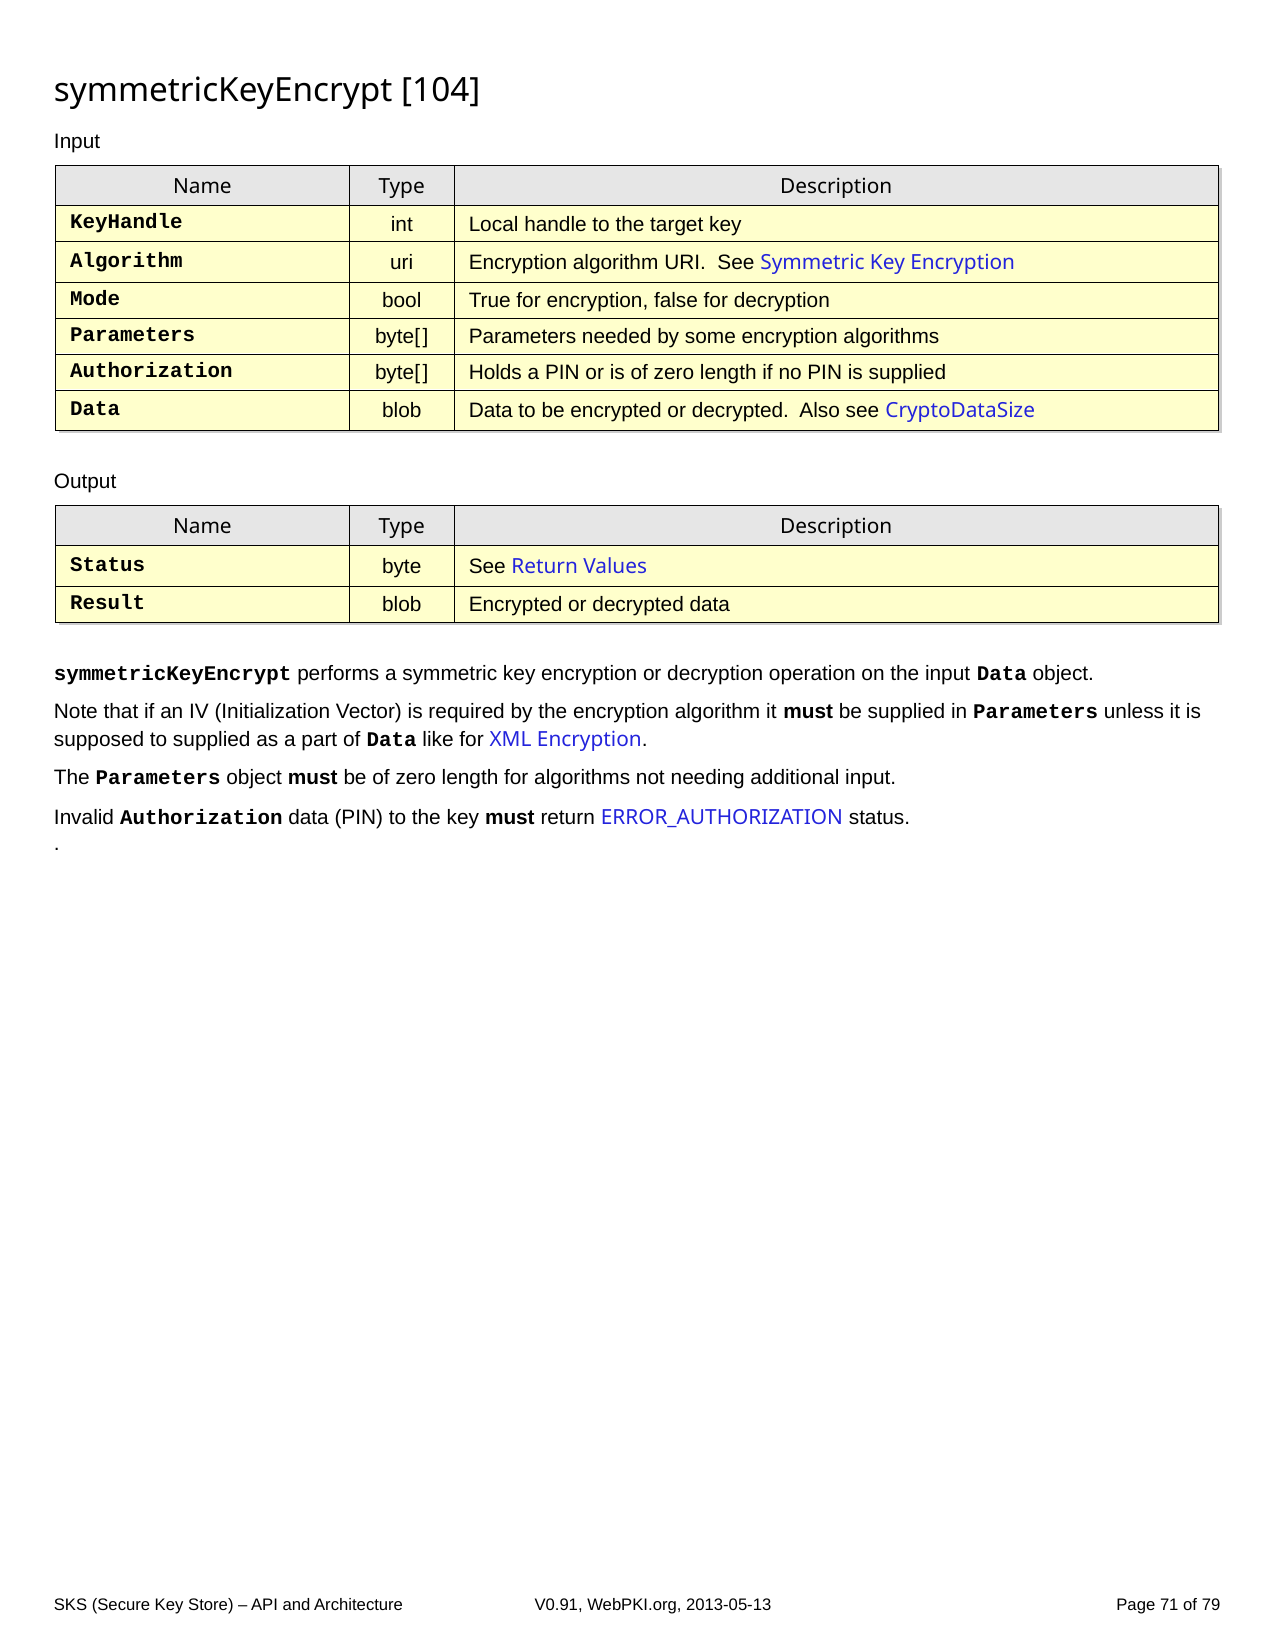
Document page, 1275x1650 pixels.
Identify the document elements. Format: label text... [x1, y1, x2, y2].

table_cell Encryption algorithm URI. See Symmetric Key Encryption ‎ [455, 242, 1218, 282]
text Note that if an IV (Initialization Vector) is required by the encryption algorithm it must be supplied in Parameters unless it is supposed to supplied as a part of Data like for XML Encryption. [54, 699, 1221, 753]
table_cell Data [56, 391, 349, 430]
table_cell uri [350, 242, 454, 282]
table_cell Result [56, 587, 349, 622]
table_cell Status [56, 546, 349, 586]
table_cell blob [350, 391, 454, 430]
table_cell Encrypted or decrypted data [455, 587, 1218, 622]
subtitle symmetricKeyEncrypt [104] [54, 66, 1221, 111]
table_cell Parameters [56, 319, 349, 353]
text The Parameters object must be of zero length for algorithms not needing additional input. [54, 765, 1221, 791]
table_header Description [455, 166, 1218, 205]
table_cell byte⁮[ ] [350, 355, 454, 389]
table_cell True for encryption, false for decryption [455, 283, 1218, 318]
text symmetricKeyEncrypt performs a symmetric key encryption or decryption operation on the input Data object. [54, 661, 1221, 687]
text Invalid Authorization data (PIN) to the key must return ERROR_AUTHORIZATION status. [54, 802, 1221, 831]
table_header Name [56, 166, 349, 205]
table_cell Parameters needed by some encryption algorithms [455, 319, 1218, 353]
table_header Name [56, 506, 349, 545]
table_cell byte⁮[ ] [350, 319, 454, 353]
table_cell Local handle to the target key [455, 206, 1218, 241]
table_cell Algorithm [56, 242, 349, 282]
table_cell Holds a PIN or is of zero length if no PIN is supplied [455, 355, 1218, 389]
table_header Description [455, 506, 1218, 545]
table_cell bool [350, 283, 454, 318]
table_cell Authorization [56, 355, 349, 389]
table_cell Data to be encrypted or decrypted. Also see CryptoDataSize [455, 391, 1218, 430]
table_cell int [350, 206, 454, 241]
table_cell KeyHandle [56, 206, 349, 241]
text . [54, 831, 1221, 855]
table_cell byte [350, 546, 454, 586]
text Input [54, 129, 1221, 153]
table_cell See Return Values [455, 546, 1218, 586]
table_header Type [350, 166, 454, 205]
table_cell Mode [56, 283, 349, 318]
text Output [54, 469, 1221, 493]
table_header Type [350, 506, 454, 545]
table_cell blob [350, 587, 454, 622]
